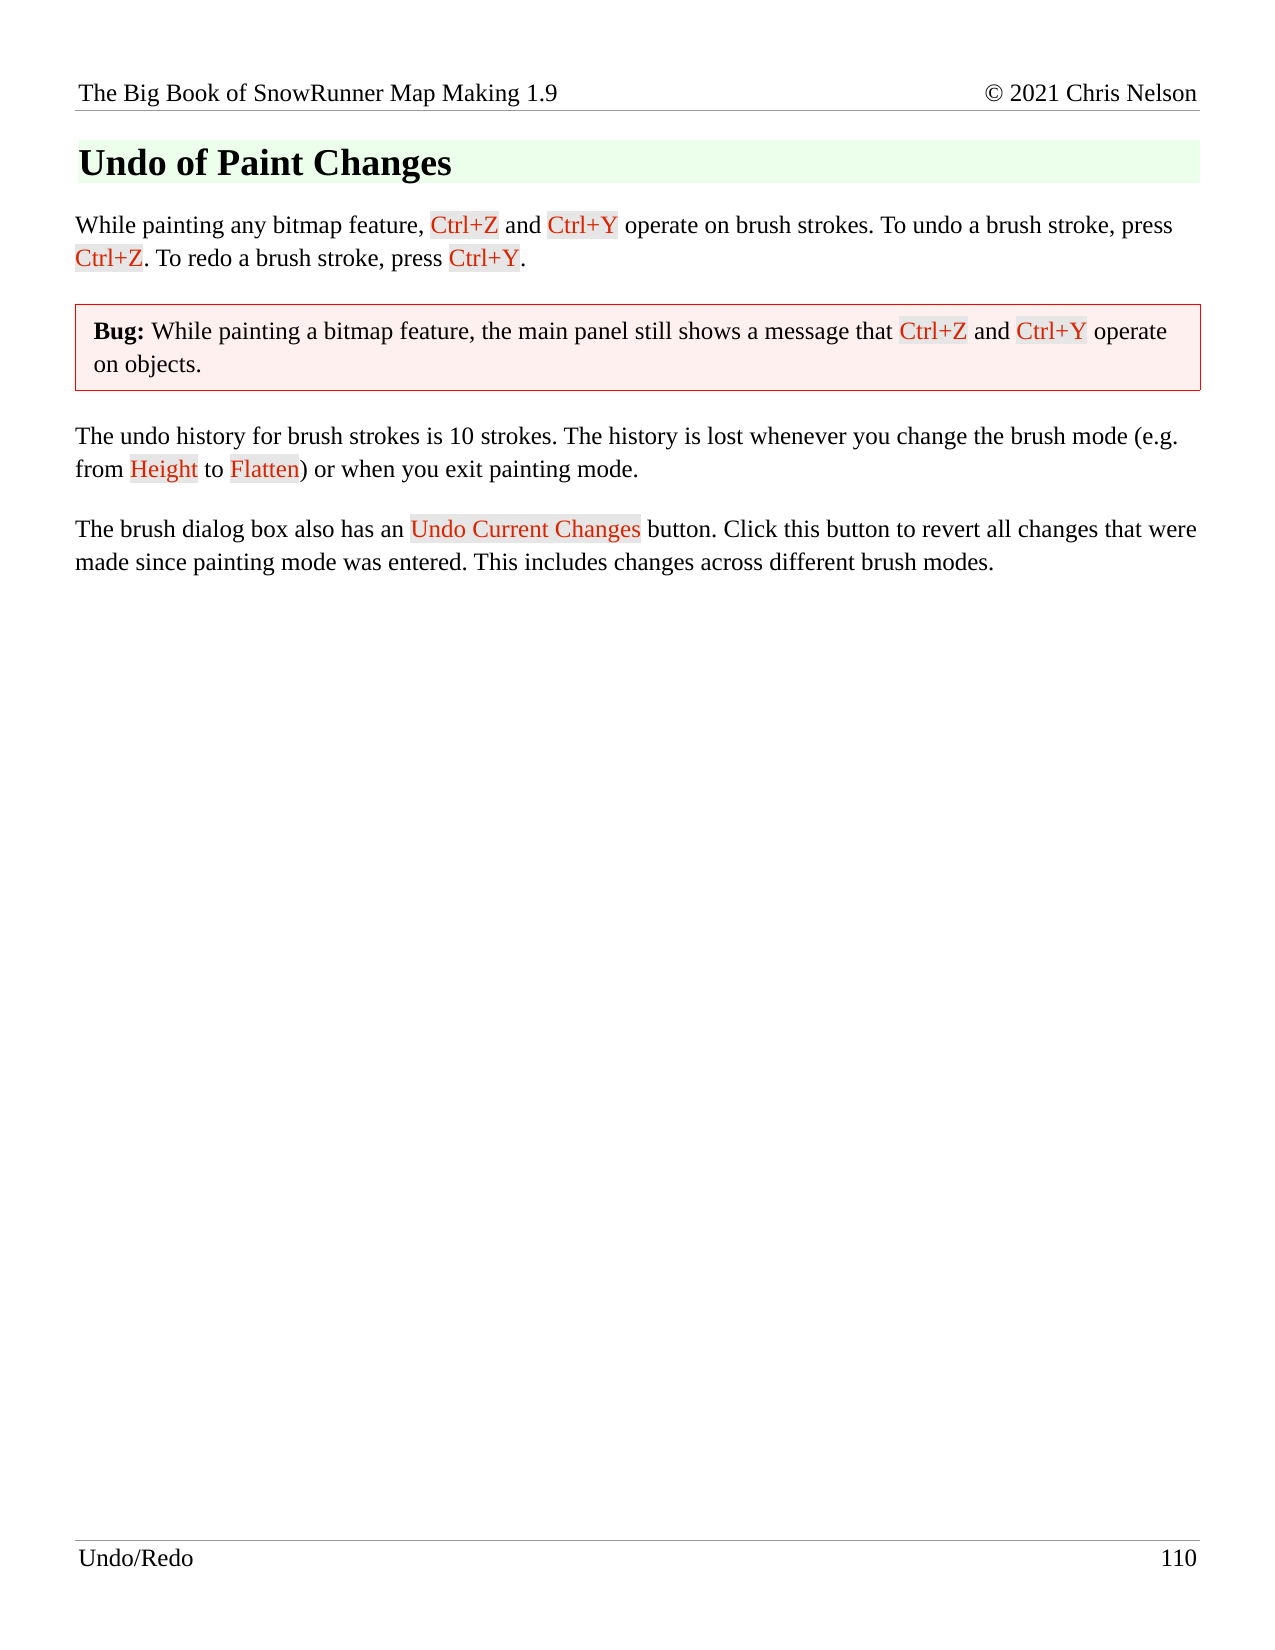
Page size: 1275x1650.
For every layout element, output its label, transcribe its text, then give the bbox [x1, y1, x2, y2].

text While painting any bitmap feature, Ctrl+Z and Ctrl+Y operate on brush strokes. To undo a brush stroke, press Ctrl+Z. To redo a brush stroke, press Ctrl+Y. [75, 211, 1200, 272]
subtitle Undo of Paint Changes [78, 140, 1200, 183]
list While painting a bitmap feature, the main panel still shows a message that Ctrl+Z and Ctrl+Y operate on objects. [76, 305, 1200, 390]
text The undo history for brush strokes is 10 strokes. The history is lost whenever you change the brush mode (e.g. from Height to Flatten) or when you exit painting mode. [75, 421, 1200, 483]
text The brush dialog box also has an Undo Current Changes button. Click this button to revert all changes that were made since painting mode was entered. This includes changes across different brush modes. [75, 514, 1200, 576]
